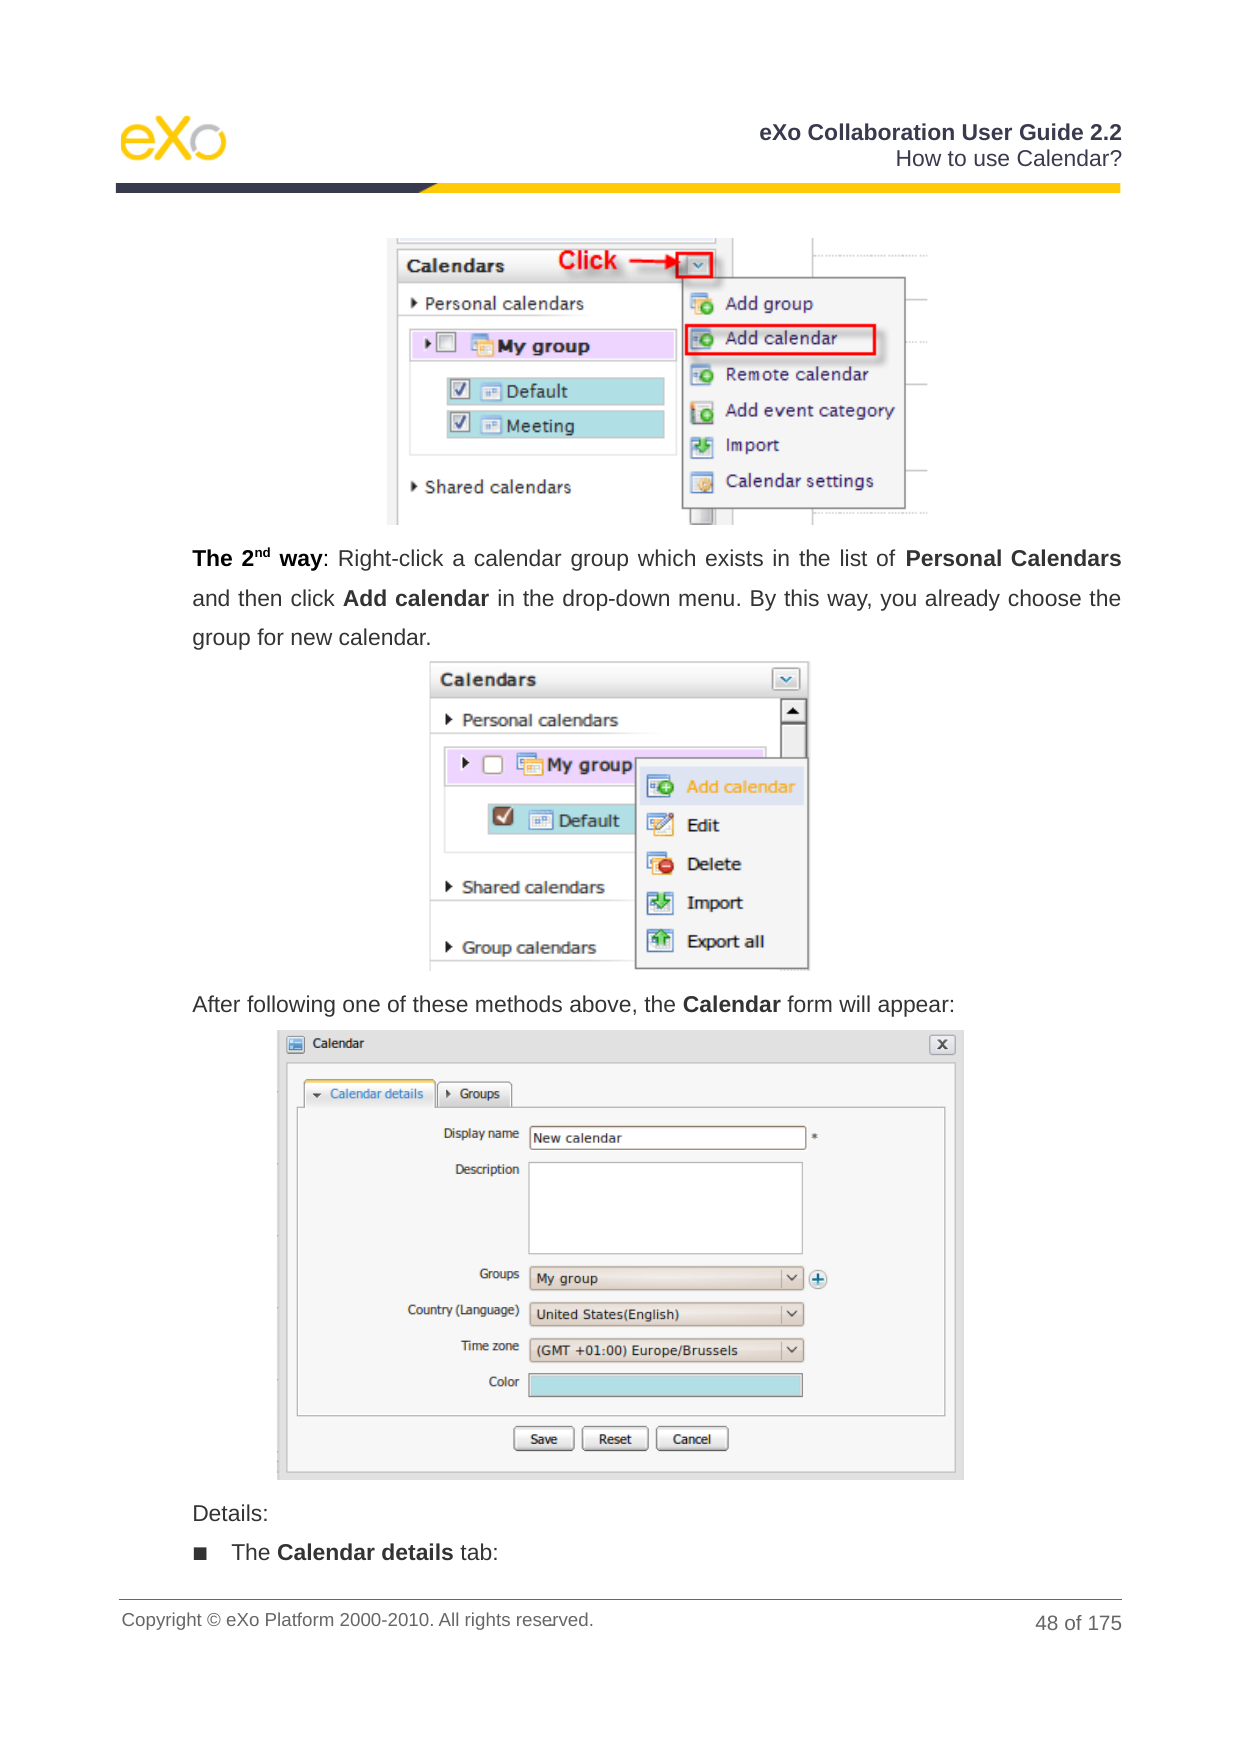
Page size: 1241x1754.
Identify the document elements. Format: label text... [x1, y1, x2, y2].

list After following one of these methods above, the Calendar form will appear: [154, 971, 1122, 1017]
picture [276, 1030, 964, 1480]
picture [115, 183, 1121, 193]
picture [120, 115, 227, 161]
picture [429, 661, 811, 971]
list The Calendar details tab: [193, 1539, 1122, 1566]
picture [386, 238, 928, 525]
text Details: [118, 1480, 1122, 1526]
list The 2nd way: Right-click a calendar group which exists in the list of Personal Calendars and then click Add calendar in the drop-down menu. By this way, you already choose the group for new calendar. [154, 223, 1122, 651]
